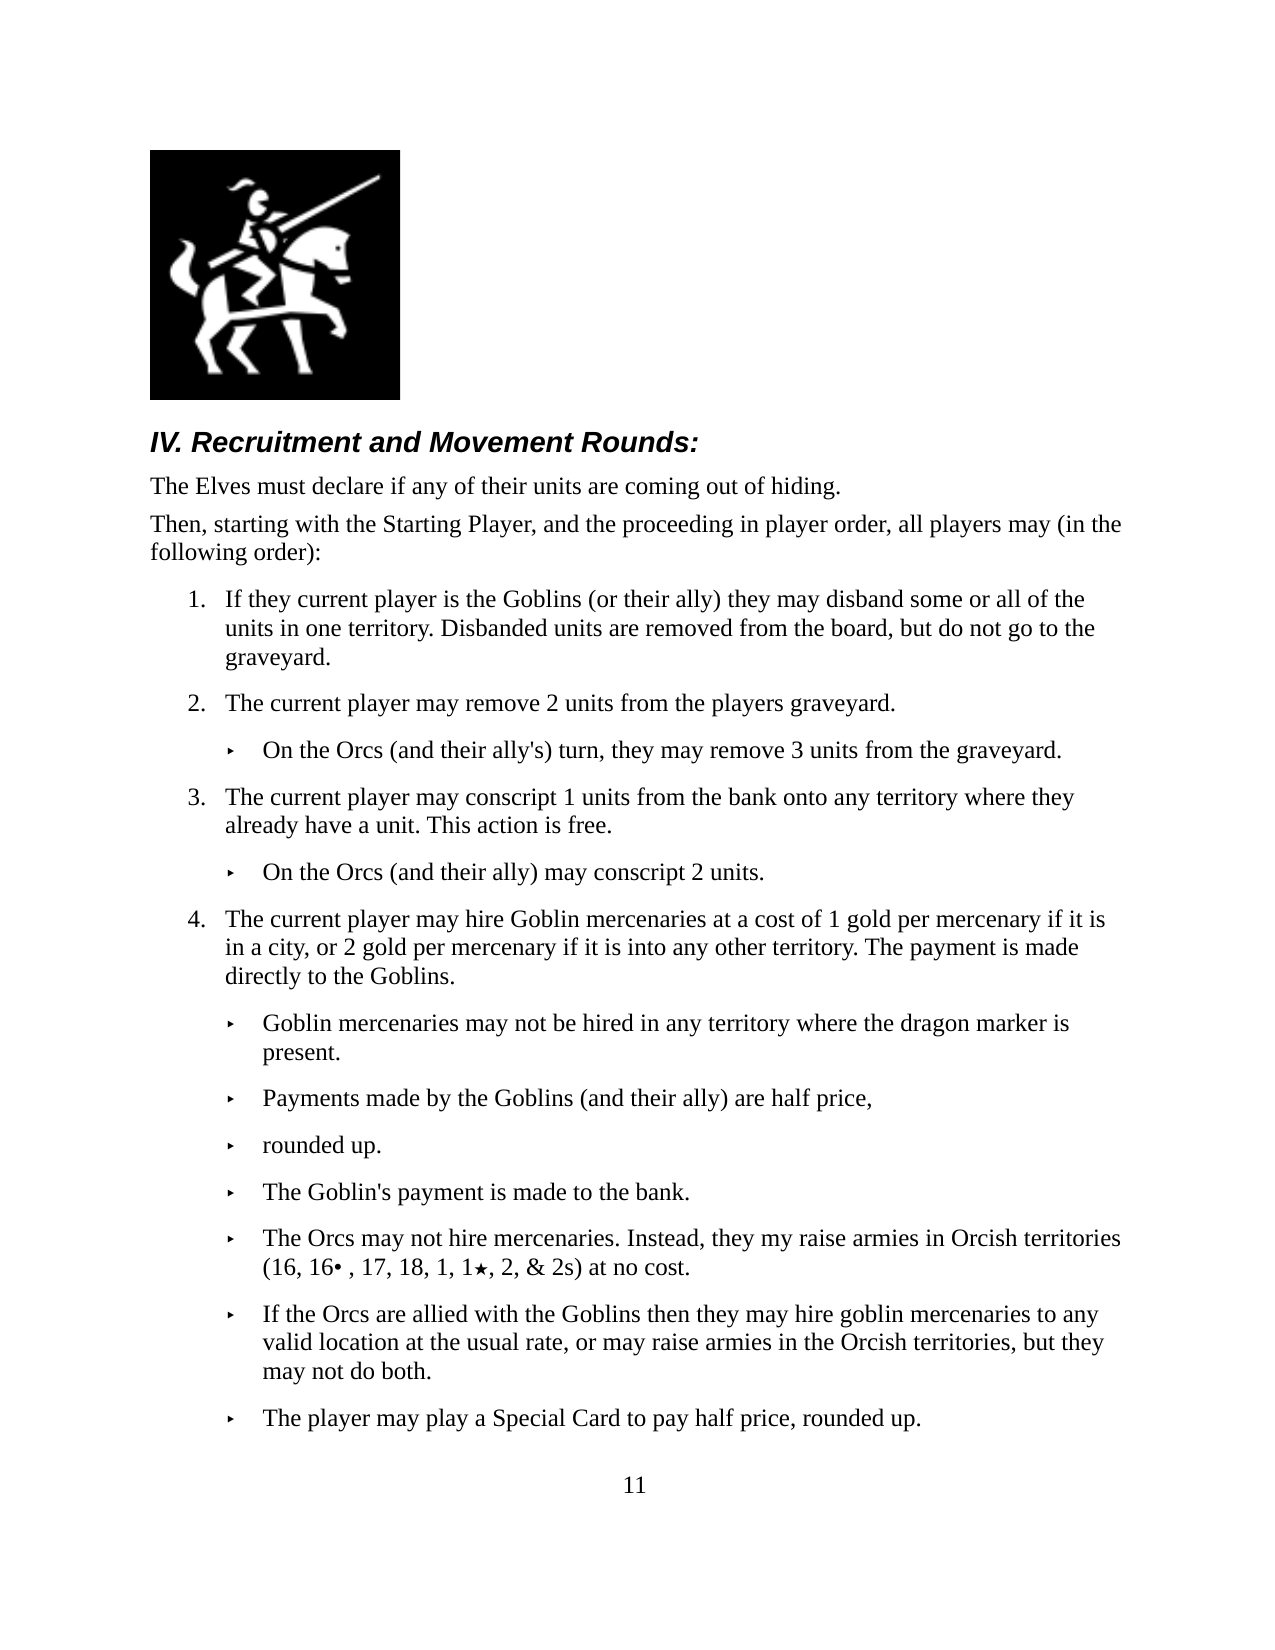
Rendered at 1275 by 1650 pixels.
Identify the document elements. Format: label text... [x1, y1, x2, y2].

text Then, starting with the Starting Player, and the proceeding in player order, all players may (in the following order): [150, 509, 1125, 566]
list Goblin mercenaries may not be hired in any territory where the dragon marker is present. [225, 1008, 1125, 1065]
list The Orcs may not hire mercenaries. Instead, they my raise armies in Orcish territories (16, 16• , 17, 18, 1, 1★, 2, & 2s) at no cost. [225, 1223, 1125, 1281]
list If the Orcs are allied with the Goblins then they may hire goblin mercenaries to any valid location at the usual rate, or may raise armies in the Orcish territories, but they may not do both. [225, 1299, 1125, 1385]
list On the Orcs (and their ally) may conscript 2 units. [225, 857, 1125, 886]
subtitle IV. Recruitment and Movement Rounds: [150, 425, 1125, 458]
text The Elves must declare if any of their units are coming out of hiding. [150, 471, 1125, 500]
list The current player may conscript 1 units from the bank onto any territory where they already have a unit. This action is free. [187, 782, 1125, 839]
list Payments made by the Goblins (and their ally) are half price, [225, 1083, 1125, 1112]
list The player may play a Special Card to pay half price, rounded up. [225, 1403, 1125, 1432]
list If they current player is the Goblins (or their ally) they may disband some or all of the units in one territory. Disbanded units are removed from the board, but do not go to the graveyard. [187, 584, 1125, 670]
list rounded up. [225, 1130, 1125, 1159]
picture [150, 150, 400, 400]
list The current player may hire Goblin mercenaries at a cost of 1 gold per mercenary if it is in a city, or 2 gold per mercenary if it is into any other territory. The payment is made directly to the Goblins. [187, 904, 1125, 990]
list The current player may remove 2 units from the players graveyard. [187, 688, 1125, 717]
list On the Orcs (and their ally's) turn, they may remove 3 units from the graveyard. [225, 735, 1125, 764]
list The Goblin's payment is made to the bank. [225, 1177, 1125, 1205]
